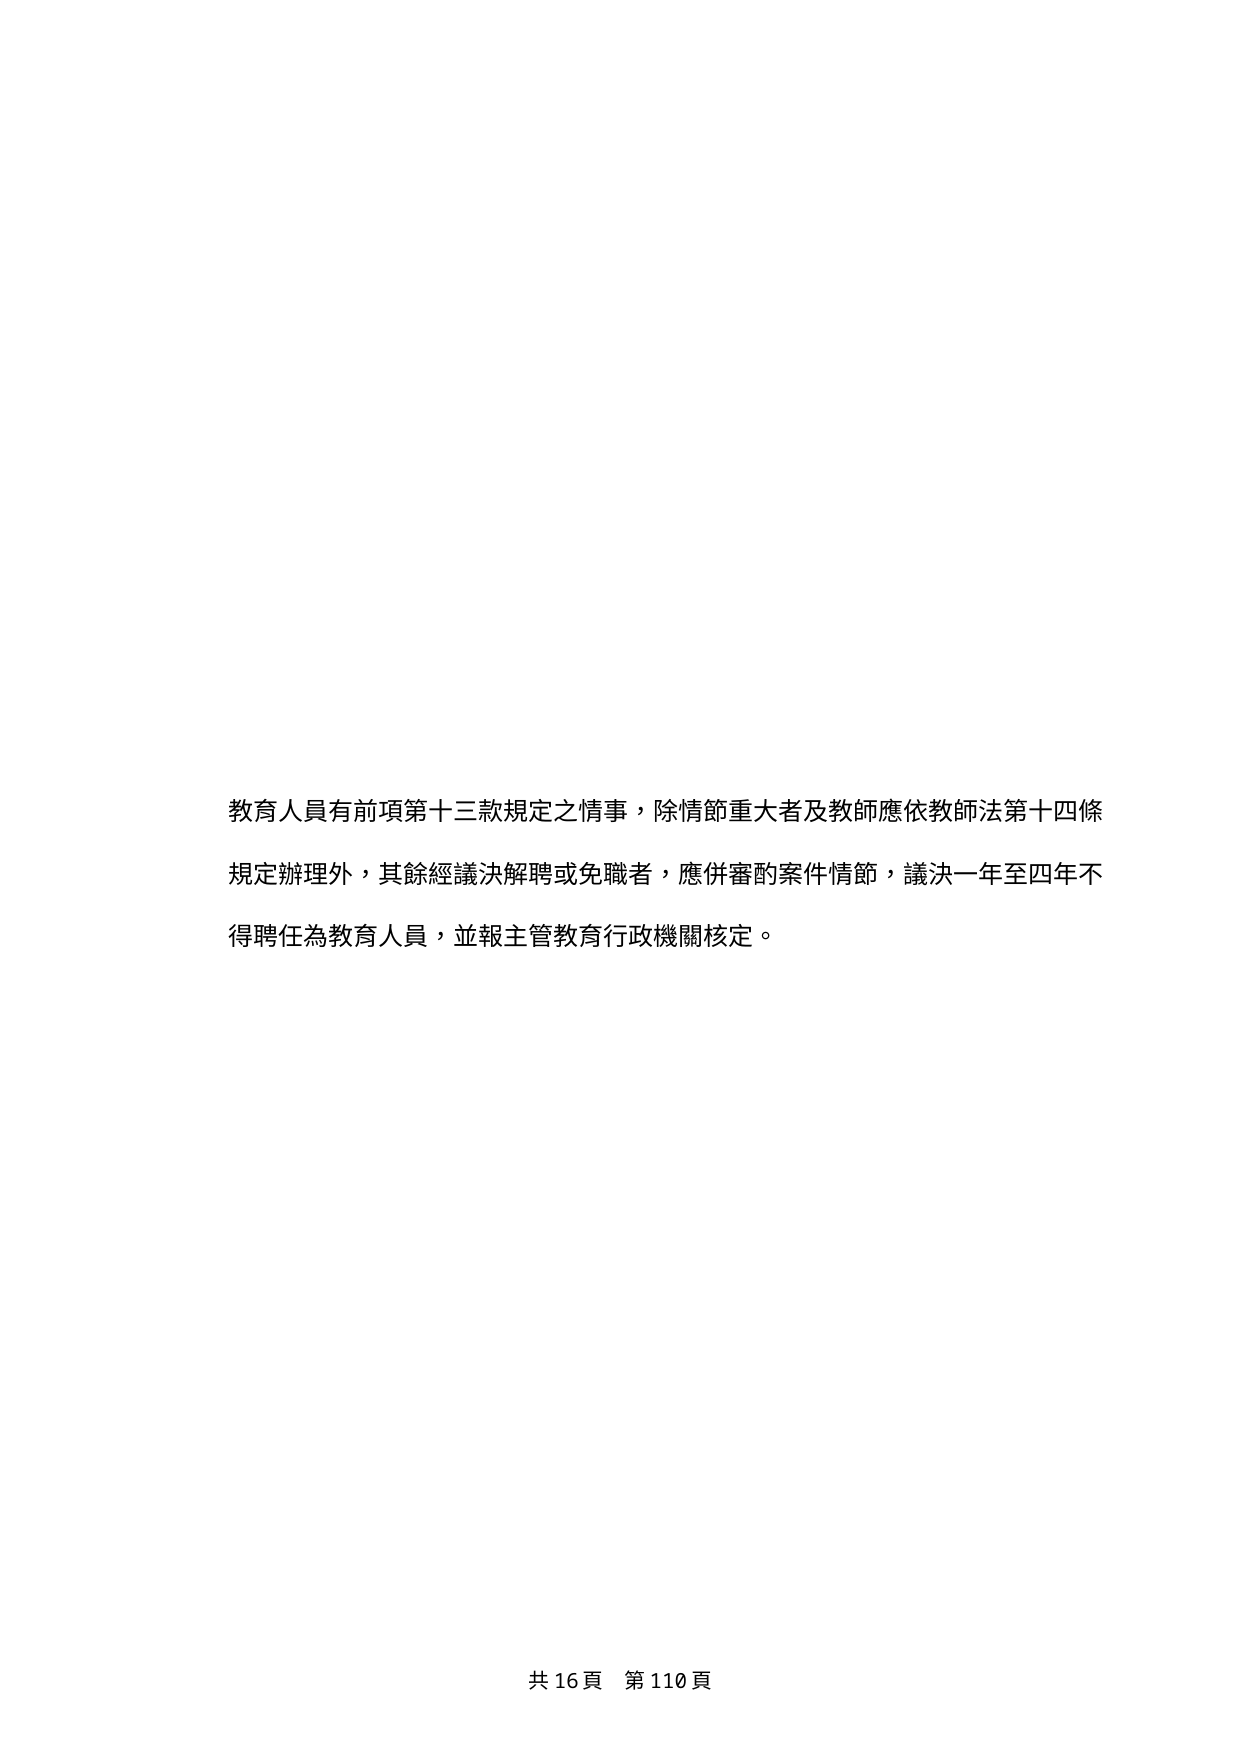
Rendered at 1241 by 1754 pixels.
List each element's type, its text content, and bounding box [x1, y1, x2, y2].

text 教育人員有前項第十三款規定之情事，除情節重大者及教師應依教師法第十四條規定辦理外，其餘經議決解聘或免職者，應併審酌案件情節，議決一年至四年不得聘任為教育人員，並報主管教育行政機關核定。 [229, 768, 1122, 956]
